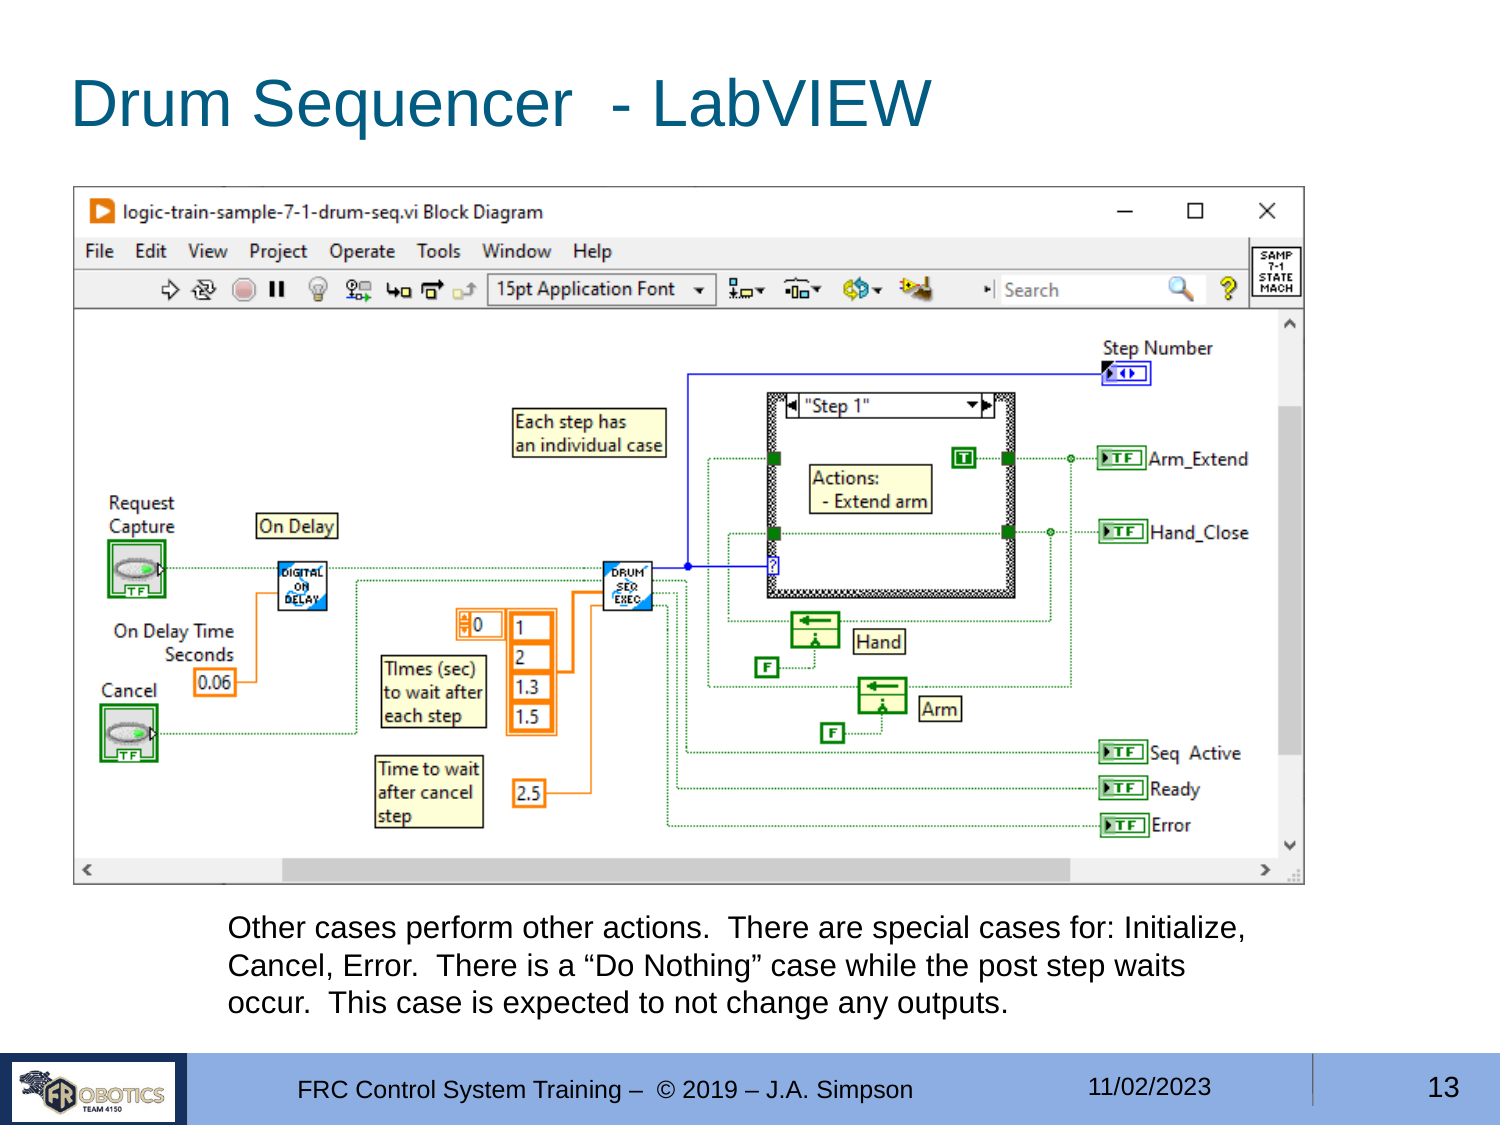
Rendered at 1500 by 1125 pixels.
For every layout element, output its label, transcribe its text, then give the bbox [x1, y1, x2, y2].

picture [12, 1062, 175, 1122]
slide_number 11/02/2023 [1012, 1071, 1288, 1100]
slide_number 13 [1337, 1072, 1475, 1100]
list Other cases perform other actions. There are special cases for: Initialize, Cancel, Error. There is a “Do Nothing” case while the post step waits occur. This case is expected to not change any outputs. [165, 900, 1276, 1030]
picture [73, 186, 1306, 886]
title Drum Sequencer - LabVIEW [55, 52, 1443, 148]
footer FRC Control System Training – © 2019 – J.A. Simpson [225, 1074, 988, 1103]
